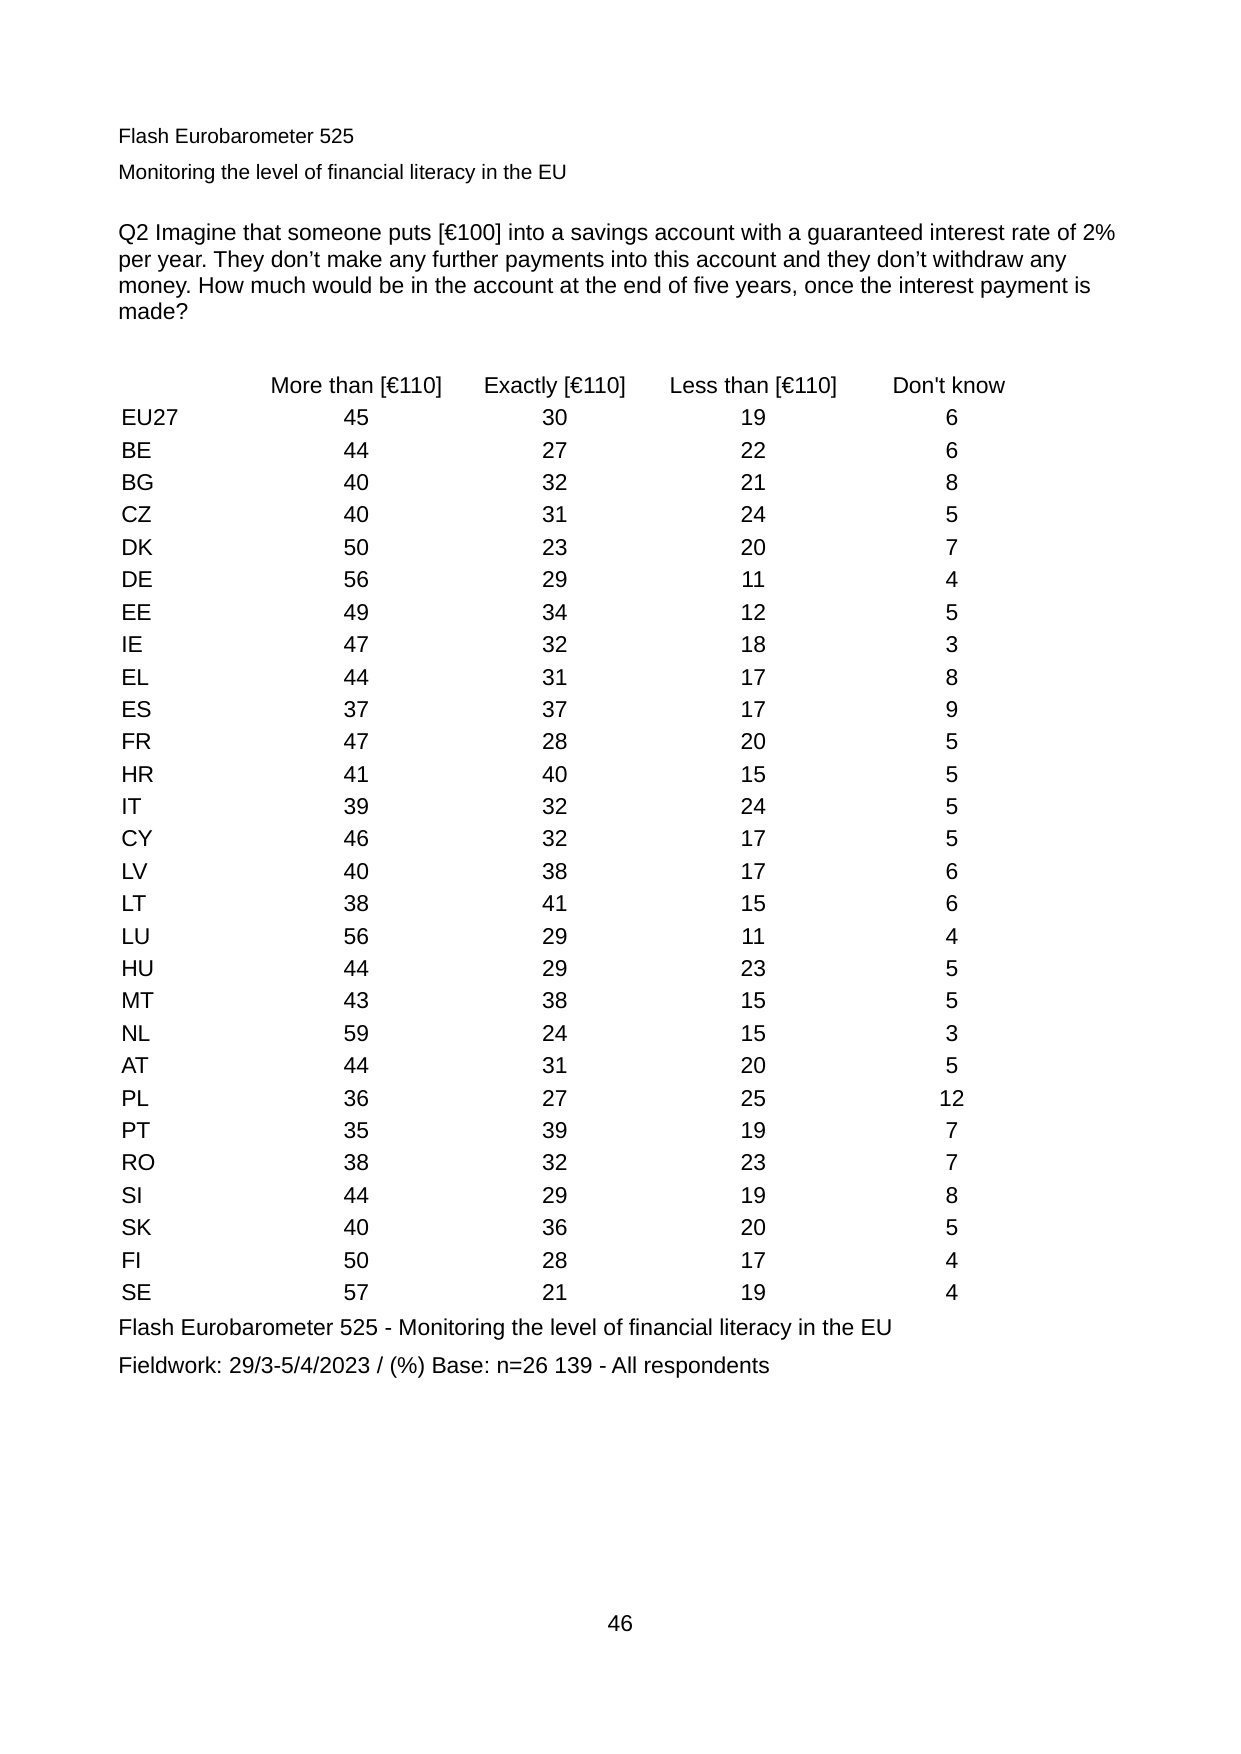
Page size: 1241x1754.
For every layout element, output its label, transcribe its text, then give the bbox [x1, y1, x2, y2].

table_cell 5 [853, 952, 1051, 984]
table_cell 36 [257, 1082, 455, 1114]
table_cell 4 [853, 563, 1051, 596]
table_cell 47 [257, 628, 455, 660]
table_cell MT [118, 984, 257, 1017]
text Flash Eurobarometer 525 - Monitoring the level of financial literacy in the EU [118, 1314, 1122, 1341]
table_cell 28 [455, 1244, 654, 1276]
table_cell 37 [455, 693, 654, 725]
table_cell LU [118, 920, 257, 952]
table_header More than [€110] [257, 369, 455, 401]
table_cell 40 [257, 499, 455, 531]
table_cell LV [118, 855, 257, 887]
table_cell 15 [654, 758, 852, 790]
table_cell 50 [257, 531, 455, 563]
table_cell 25 [654, 1082, 852, 1114]
table_cell 22 [654, 434, 852, 466]
table_cell 47 [257, 725, 455, 758]
table_cell DE [118, 563, 257, 596]
text Q2 Imagine that someone puts [€100] into a savings account with a guaranteed interest rate of 2% per year. They don’t make any further payments into this account and they don’t withdraw any money. How much would be in the account at the end of five years, once the interest payment is made? [118, 219, 1122, 325]
table_cell 32 [455, 628, 654, 660]
table_cell 4 [853, 1276, 1051, 1308]
table_cell 59 [257, 1017, 455, 1049]
table_cell IT [118, 790, 257, 822]
table_cell 19 [654, 401, 852, 434]
table_cell 38 [257, 887, 455, 919]
table_cell CY [118, 823, 257, 855]
table_cell PT [118, 1114, 257, 1146]
table_cell 12 [853, 1082, 1051, 1114]
table_cell 6 [853, 401, 1051, 434]
table_cell 28 [455, 725, 654, 758]
table_cell 29 [455, 920, 654, 952]
table_cell CZ [118, 499, 257, 531]
table_cell NL [118, 1017, 257, 1049]
table_cell 41 [257, 758, 455, 790]
table_cell SK [118, 1211, 257, 1243]
table_cell 15 [654, 1017, 852, 1049]
table_cell SE [118, 1276, 257, 1308]
table_cell 38 [257, 1146, 455, 1179]
table_cell EL [118, 660, 257, 693]
table_cell 24 [654, 499, 852, 531]
table_cell FI [118, 1244, 257, 1276]
table_cell 17 [654, 693, 852, 725]
table_cell 36 [455, 1211, 654, 1243]
table_cell 23 [455, 531, 654, 563]
table_cell 8 [853, 1179, 1051, 1211]
table_cell 11 [654, 563, 852, 596]
table_cell 39 [455, 1114, 654, 1146]
table_cell 27 [455, 1082, 654, 1114]
table_cell 4 [853, 1244, 1051, 1276]
table_cell 17 [654, 660, 852, 693]
table_cell 38 [455, 984, 654, 1017]
table_cell 56 [257, 920, 455, 952]
table_cell 29 [455, 952, 654, 984]
table_cell 24 [654, 790, 852, 822]
table_cell 32 [455, 823, 654, 855]
table_cell 8 [853, 466, 1051, 498]
text Fieldwork: 29/3-5/4/2023 / (%) Base: n=26 139 - All respondents [118, 1352, 1122, 1379]
table_cell 20 [654, 1049, 852, 1082]
table_cell 29 [455, 563, 654, 596]
table_cell 19 [654, 1179, 852, 1211]
table_cell 44 [257, 1179, 455, 1211]
table_cell EE [118, 596, 257, 628]
table_cell 29 [455, 1179, 654, 1211]
table_cell 43 [257, 984, 455, 1017]
table_cell 40 [257, 1211, 455, 1243]
table_cell 21 [455, 1276, 654, 1308]
table_cell EU27 [118, 401, 257, 434]
table_cell 31 [455, 660, 654, 693]
table_cell 7 [853, 1114, 1051, 1146]
table_cell 32 [455, 466, 654, 498]
table_cell 44 [257, 1049, 455, 1082]
table_cell 39 [257, 790, 455, 822]
table_cell 40 [455, 758, 654, 790]
table_cell 5 [853, 1211, 1051, 1243]
table_cell FR [118, 725, 257, 758]
table_cell 45 [257, 401, 455, 434]
table_cell 32 [455, 1146, 654, 1179]
table_cell HU [118, 952, 257, 984]
table_cell BE [118, 434, 257, 466]
table_cell 40 [257, 855, 455, 887]
table_cell 19 [654, 1276, 852, 1308]
table_cell LT [118, 887, 257, 919]
table_cell 37 [257, 693, 455, 725]
table_cell 8 [853, 660, 1051, 693]
table_cell HR [118, 758, 257, 790]
table_cell 15 [654, 887, 852, 919]
table_cell 6 [853, 855, 1051, 887]
table_cell 44 [257, 952, 455, 984]
table_cell 7 [853, 1146, 1051, 1179]
table_header Don't know [853, 369, 1051, 401]
table_cell 7 [853, 531, 1051, 563]
table_cell SI [118, 1179, 257, 1211]
table_cell 6 [853, 434, 1051, 466]
table_cell 5 [853, 596, 1051, 628]
table_cell 21 [654, 466, 852, 498]
table_cell IE [118, 628, 257, 660]
table_cell 27 [455, 434, 654, 466]
table_cell 49 [257, 596, 455, 628]
table_cell 20 [654, 1211, 852, 1243]
table_cell 17 [654, 1244, 852, 1276]
table_cell 24 [455, 1017, 654, 1049]
table_cell 5 [853, 790, 1051, 822]
table_cell 3 [853, 1017, 1051, 1049]
table_cell 15 [654, 984, 852, 1017]
table_cell RO [118, 1146, 257, 1179]
table_cell 5 [853, 984, 1051, 1017]
table_cell 38 [455, 855, 654, 887]
table_cell 31 [455, 1049, 654, 1082]
table_cell 6 [853, 887, 1051, 919]
table_cell 23 [654, 1146, 852, 1179]
table_header Exactly [€110] [455, 369, 654, 401]
table_cell 20 [654, 725, 852, 758]
table_cell 19 [654, 1114, 852, 1146]
table_cell 32 [455, 790, 654, 822]
table_cell BG [118, 466, 257, 498]
table_cell 56 [257, 563, 455, 596]
table_cell 31 [455, 499, 654, 531]
table_cell ES [118, 693, 257, 725]
table_cell 5 [853, 499, 1051, 531]
table_cell 5 [853, 725, 1051, 758]
table_cell 46 [257, 823, 455, 855]
table_cell DK [118, 531, 257, 563]
table_cell 5 [853, 758, 1051, 790]
table_cell 35 [257, 1114, 455, 1146]
table_cell 11 [654, 920, 852, 952]
table_cell 5 [853, 1049, 1051, 1082]
table_cell 9 [853, 693, 1051, 725]
table_cell AT [118, 1049, 257, 1082]
table_cell 17 [654, 855, 852, 887]
table_cell 18 [654, 628, 852, 660]
table_cell 3 [853, 628, 1051, 660]
table_cell 57 [257, 1276, 455, 1308]
table_cell 23 [654, 952, 852, 984]
table_cell 50 [257, 1244, 455, 1276]
table_cell 5 [853, 823, 1051, 855]
table_cell 34 [455, 596, 654, 628]
table_cell 17 [654, 823, 852, 855]
table_cell PL [118, 1082, 257, 1114]
table_cell 30 [455, 401, 654, 434]
table_cell 40 [257, 466, 455, 498]
table_cell 44 [257, 434, 455, 466]
table_cell 41 [455, 887, 654, 919]
table_cell 12 [654, 596, 852, 628]
table_cell 20 [654, 531, 852, 563]
table_header [118, 369, 257, 401]
table_cell 44 [257, 660, 455, 693]
table_cell 4 [853, 920, 1051, 952]
table_header Less than [€110] [654, 369, 852, 401]
